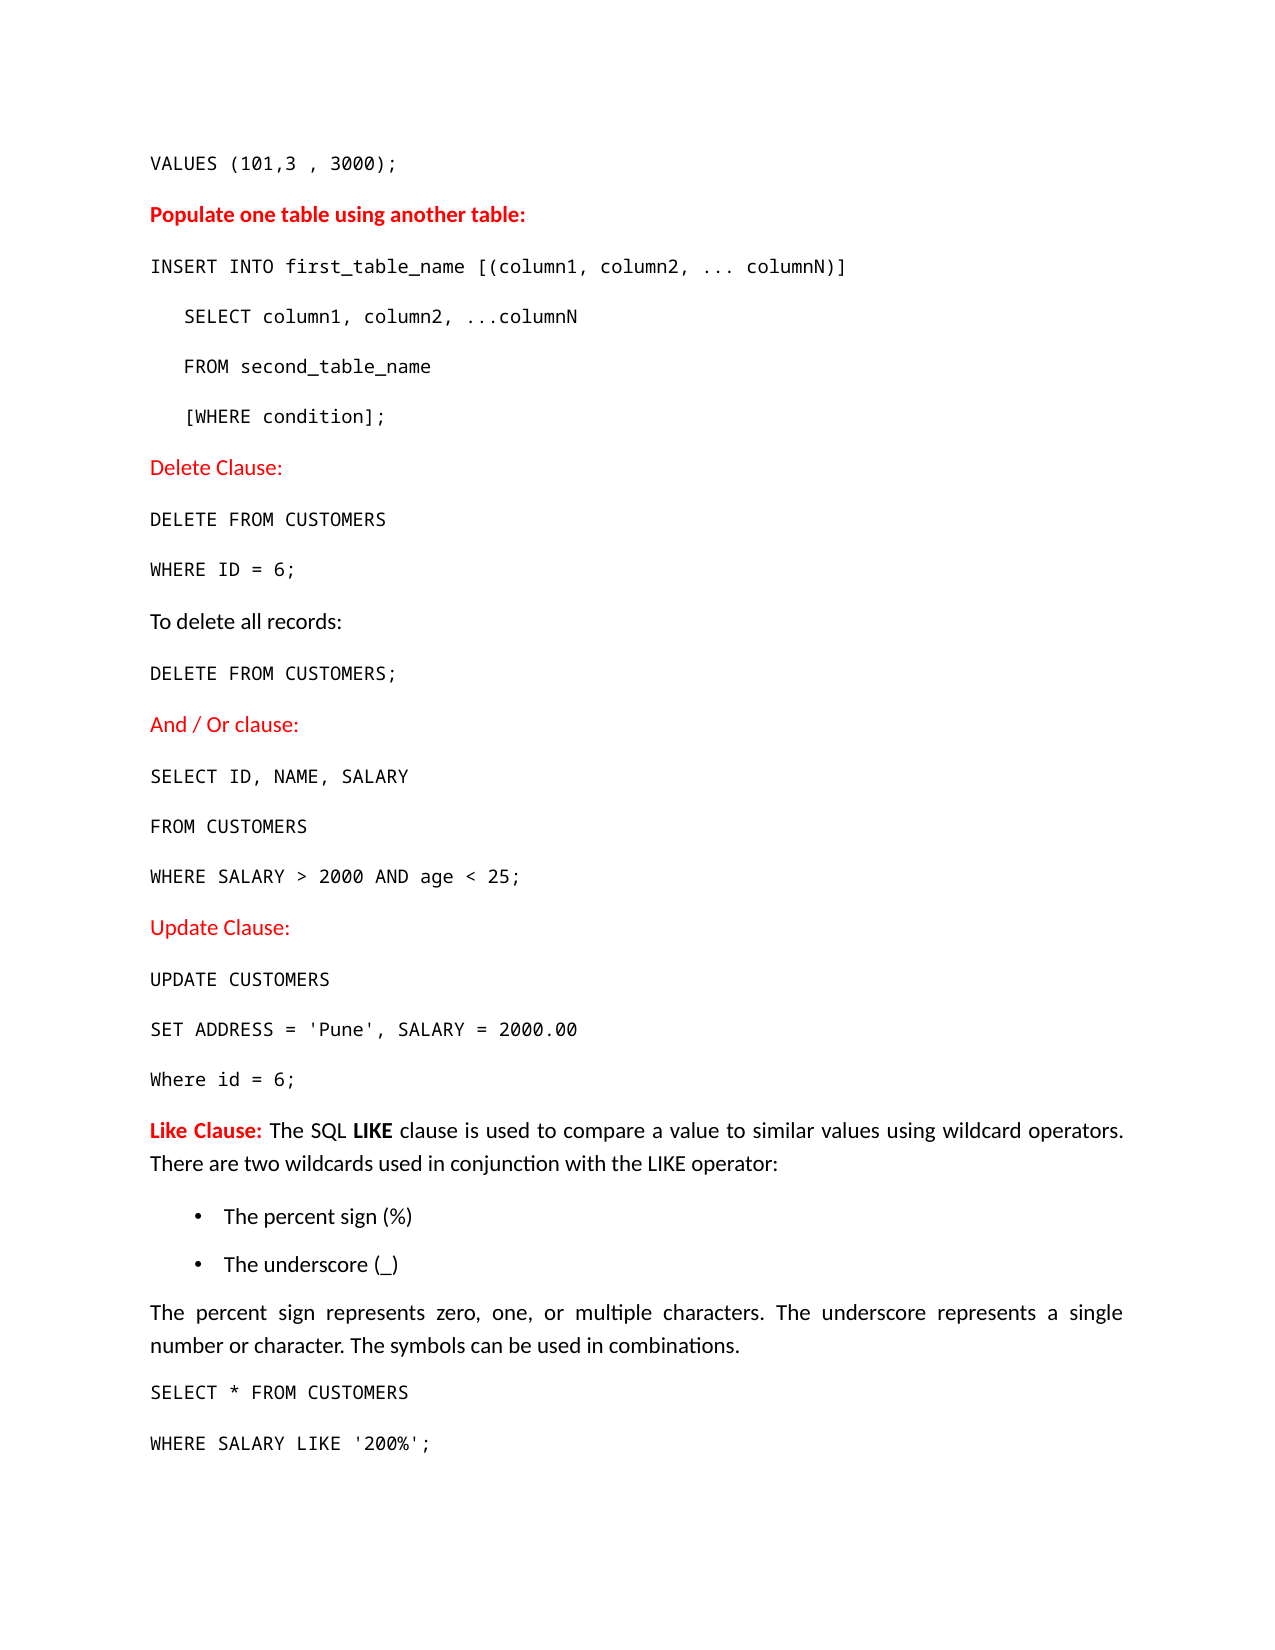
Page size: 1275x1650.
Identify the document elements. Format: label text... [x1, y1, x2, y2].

text Like Clause: The SQL LIKE clause is used to compare a value to similar values using wildcard operators. There are two wildcards used in conjunction with the LIKE operator: [150, 1117, 1125, 1177]
text SELECT column1, column2, ...columnN [150, 303, 1125, 329]
text [WHERE condition]; [150, 403, 1125, 429]
text Update Clause: [150, 913, 1125, 941]
text To delete all records: [150, 607, 1125, 635]
text INSERT INTO first_table_name [(column1, column2, ... columnN)] [150, 253, 1125, 279]
text WHERE ID = 6; [150, 557, 1125, 582]
text WHERE SALARY LIKE '200%'; [150, 1430, 1125, 1455]
text DELETE FROM CUSTOMERS; [150, 660, 1125, 685]
text WHERE SALARY > 2000 AND age < 25; [150, 863, 1125, 889]
text The percent sign represents zero, one, or multiple characters. The underscore represents a single number or character. The symbols can be used in combinations. [150, 1298, 1125, 1359]
text And / Or clause: [150, 710, 1125, 738]
text SELECT ID, NAME, SALARY [150, 763, 1125, 788]
list The percent sign (%) [194, 1202, 1125, 1230]
list The underscore (_) [194, 1250, 1125, 1278]
text FROM CUSTOMERS [150, 813, 1125, 838]
text SET ADDRESS = 'Pune', SALARY = 2000.00 [150, 1016, 1125, 1042]
text FROM second_table_name [150, 353, 1125, 379]
text Populate one table using another table: [150, 200, 1125, 228]
text Delete Clause: [150, 453, 1125, 482]
text SELECT * FROM CUSTOMERS [150, 1380, 1125, 1405]
text DELETE FROM CUSTOMERS [150, 507, 1125, 532]
text VALUES (101,3 , 3000); [150, 150, 1125, 176]
text Where id = 6; [150, 1066, 1125, 1092]
text UPDATE CUSTOMERS [150, 966, 1125, 992]
